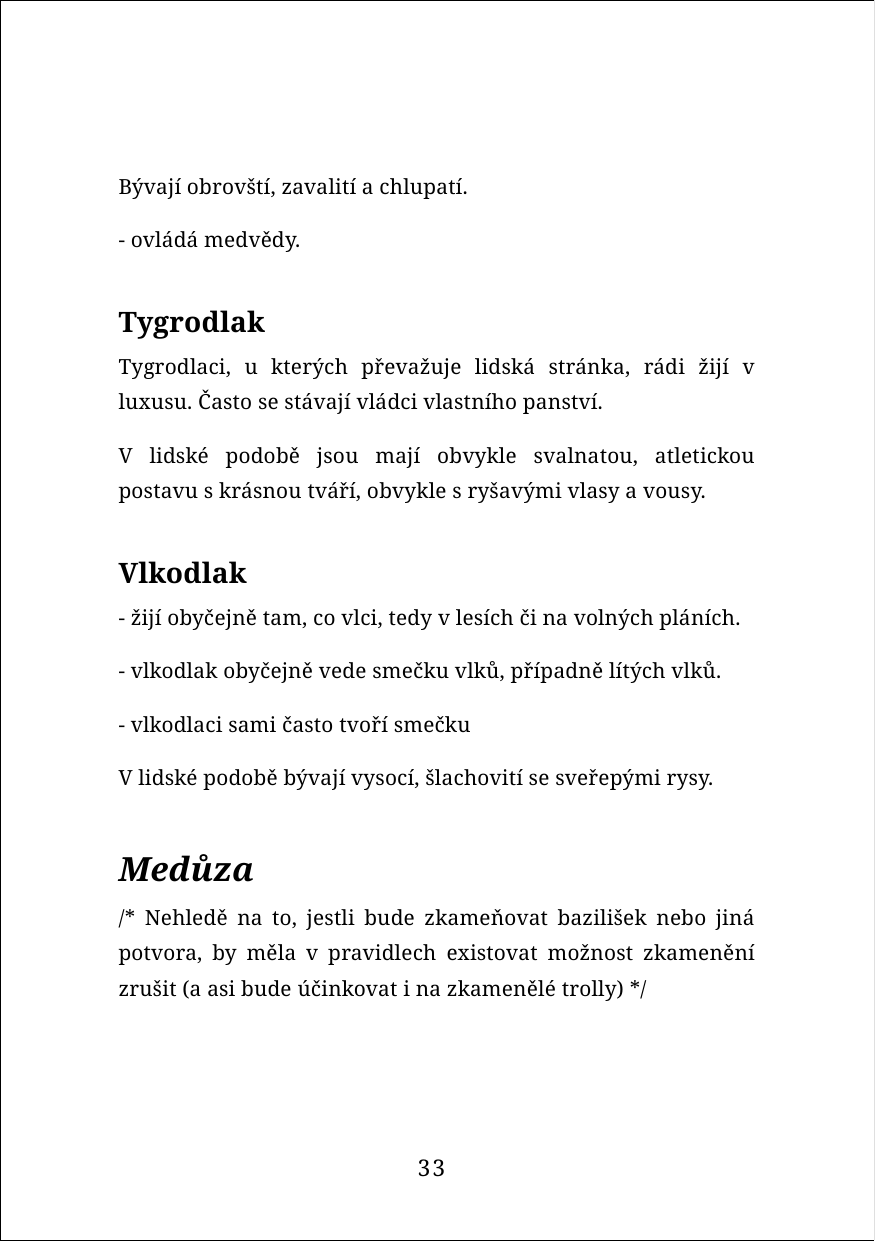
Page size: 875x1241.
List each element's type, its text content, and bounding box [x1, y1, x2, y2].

subtitle Tygrodlak [118, 302, 756, 340]
subtitle Medůza [118, 846, 756, 891]
subtitle Vlkodlak [118, 553, 756, 591]
text - žijí obyčejně tam, co vlci, tedy v lesích či na volných pláních. [118, 603, 756, 632]
text /* Nehledě na to, jestli bude zkameňovat bazilišek nebo jiná potvora, by měla v pravidlech existovat možnost zkamenění zrušit (a asi bude účinkovat i na zkamenělé trolly) */ [118, 903, 756, 1002]
text Tygrodlaci, u kterých převažuje lidská stránka, rádi žijí v luxusu. Často se stávají vládci vlastního panství. [118, 352, 756, 416]
text V lidské podobě bývají vysocí, šlachovití se sveřepými rysy. [118, 763, 756, 791]
text Bývají obrovští, zavalití a chlupatí. [118, 172, 756, 200]
text - vlkodlak obyčejně vede smečku vlků, případně lítých vlků. [118, 656, 756, 685]
text - vlkodlaci sami často tvoří smečku [118, 710, 756, 738]
text V lidské podobě jsou mají obvykle svalnatou, atletickou postavu s krásnou tváří, obvykle s ryšavými vlasy a vousy. [118, 441, 756, 505]
text - ovládá medvědy. [118, 225, 756, 253]
